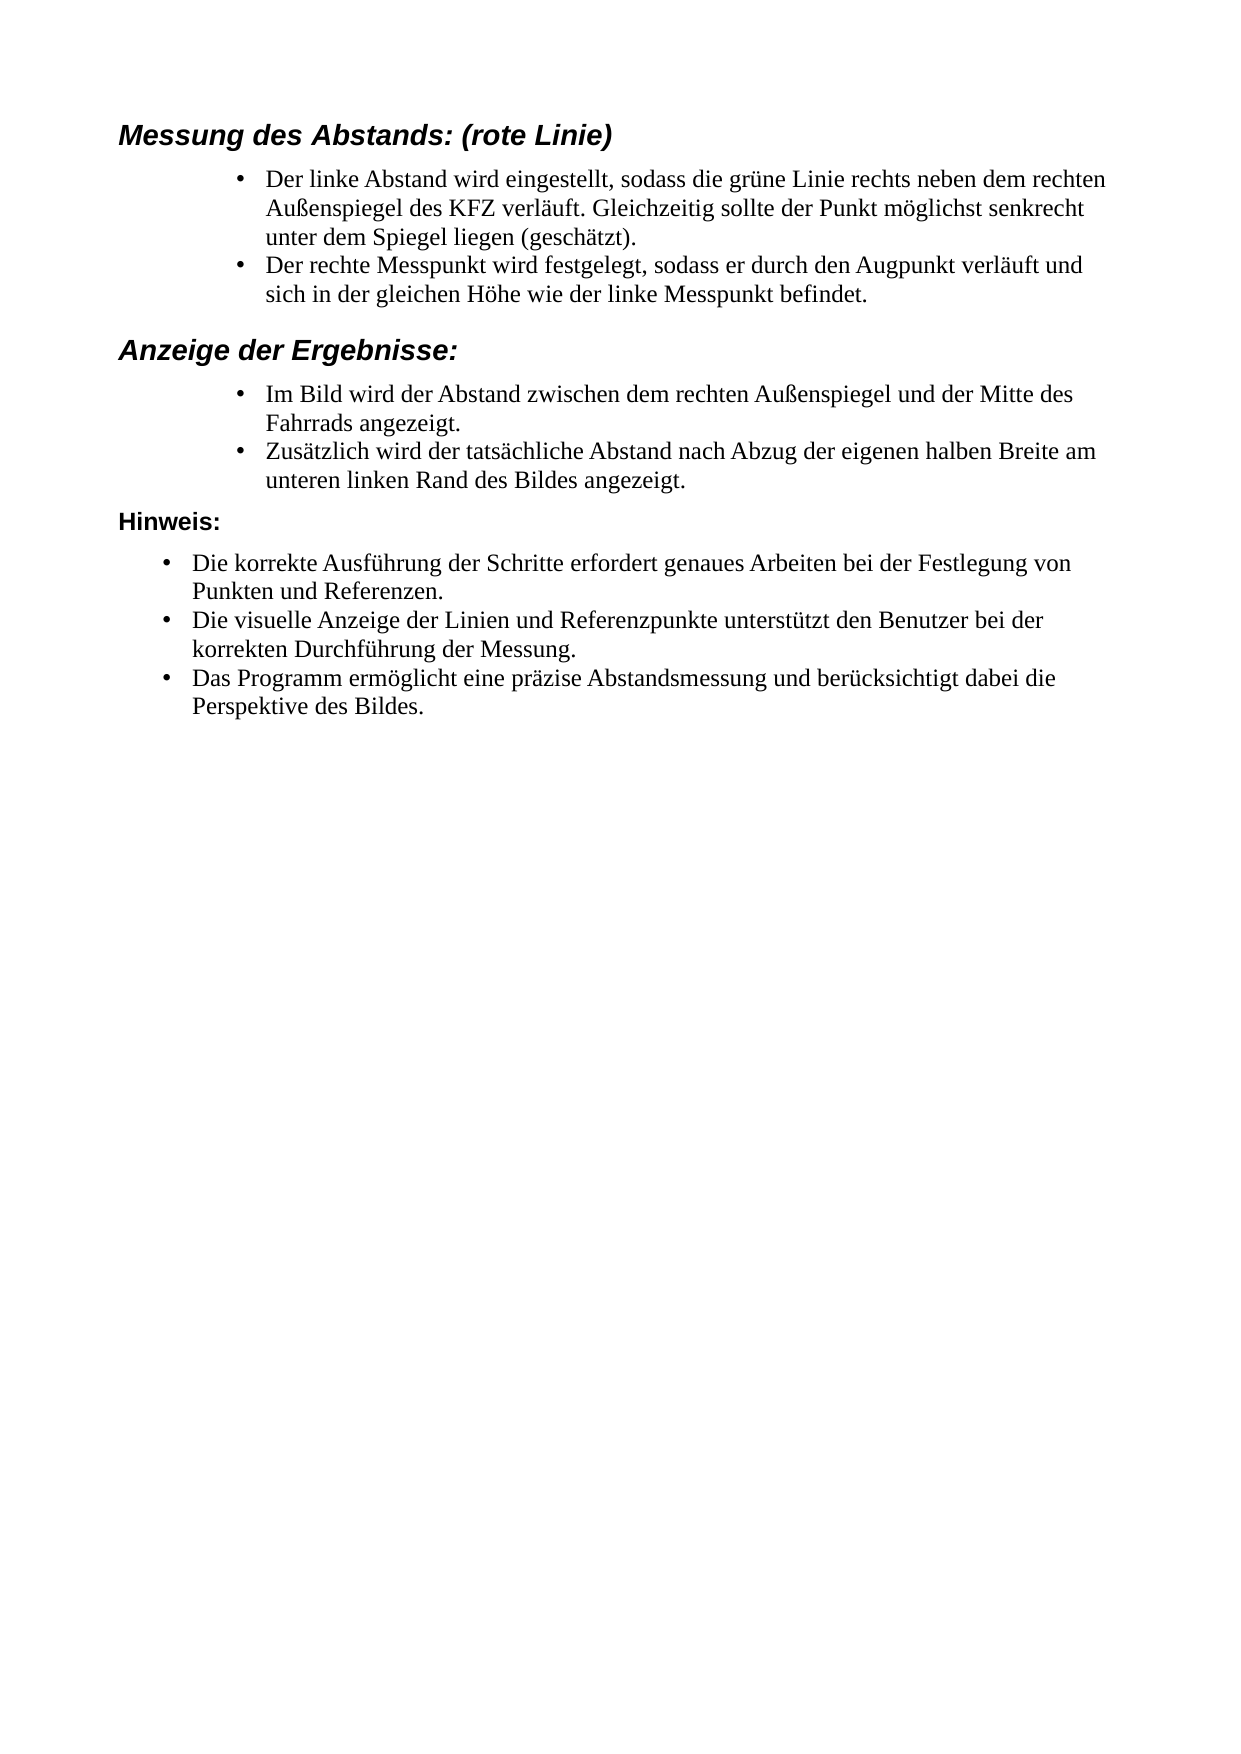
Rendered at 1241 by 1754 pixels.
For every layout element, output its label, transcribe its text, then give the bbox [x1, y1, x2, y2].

list Die korrekte Ausführung der Schritte erfordert genaues Arbeiten bei der Festlegung von Punkten und Referenzen. [162, 548, 1122, 605]
list Im Bild wird der Abstand zwischen dem rechten Außenspiegel und der Mitte des Fahrrads angezeigt. [236, 379, 1122, 436]
list Der rechte Messpunkt wird festgelegt, sodass er durch den Augpunkt verläuft und sich in der gleichen Höhe wie der linke Messpunkt befindet. [236, 250, 1122, 308]
list Zusätzlich wird der tatsächliche Abstand nach Abzug der eigenen halben Breite am unteren linken Rand des Bildes angezeigt. [236, 436, 1122, 494]
subtitle Anzeige der Ergebnisse: [118, 333, 1122, 366]
list Das Programm ermöglicht eine präzise Abstandsmessung und berücksichtigt dabei die Perspektive des Bildes. [162, 663, 1122, 720]
text Hinweis: [118, 506, 1122, 535]
list Die visuelle Anzeige der Linien und Referenzpunkte unterstützt den Benutzer bei der korrekten Durchführung der Messung. [162, 605, 1122, 663]
list Der linke Abstand wird eingestellt, sodass die grüne Linie rechts neben dem rechten Außenspiegel des KFZ verläuft. Gleichzeitig sollte der Punkt möglichst senkrecht unter dem Spiegel liegen (geschätzt). [236, 164, 1122, 250]
subtitle Messung des Abstands: (rote Linie) [118, 118, 1122, 152]
